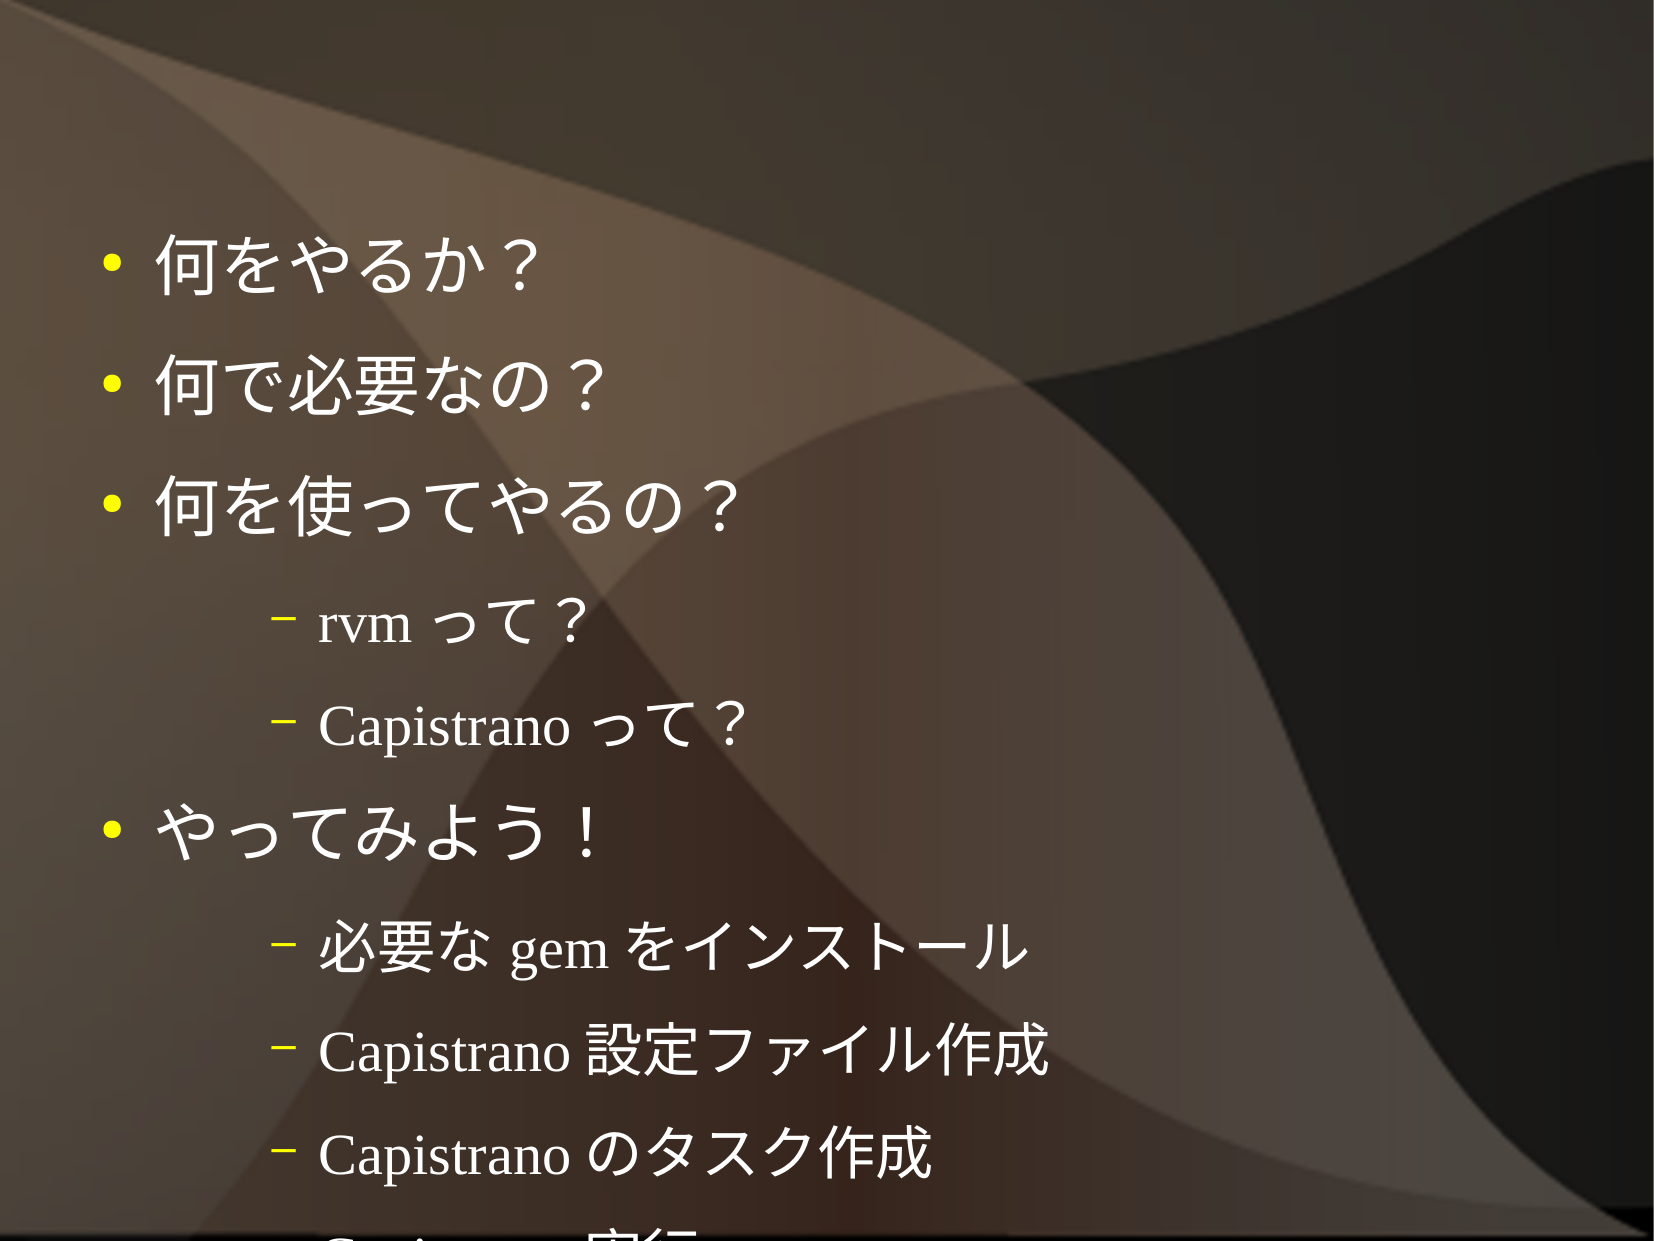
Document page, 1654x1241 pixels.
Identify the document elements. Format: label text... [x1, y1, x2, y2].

list 何をやるか？ 何で必要なの？ 何を使ってやるの？ rvmって？ Capistranoって？ やってみよう！ 必要なgemをインストール Capistrano設定ファイル作成 Capistranoのタスク作成 Capistrano実行 [82, 219, 1571, 1223]
picture [0, 0, 1654, 1241]
